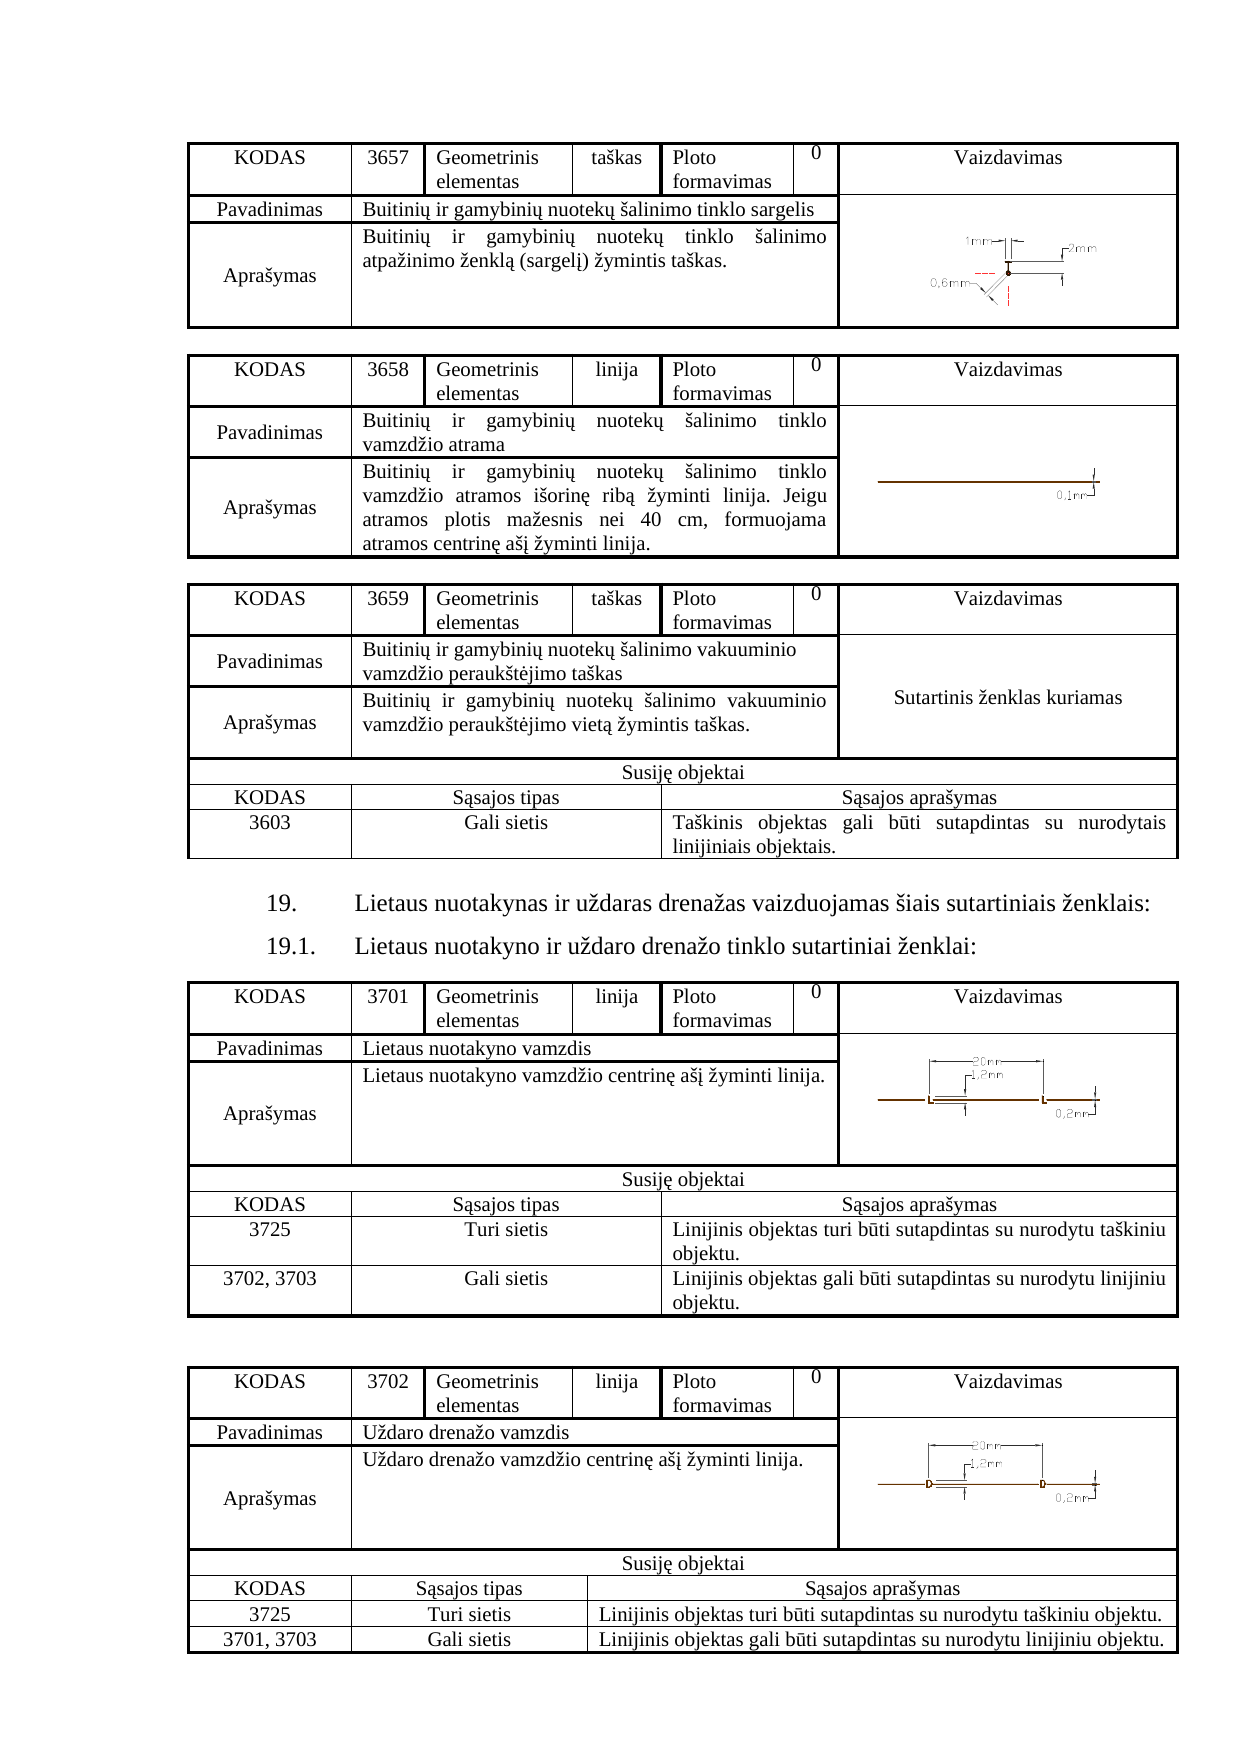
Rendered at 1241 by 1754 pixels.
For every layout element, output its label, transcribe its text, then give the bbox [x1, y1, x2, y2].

table_header Ploto formavimas [663, 1369, 793, 1417]
table_cell Taškinis objektas gali būti sutapdintas su nurodytais linijiniais objektais. [662, 810, 1176, 858]
table_cell Sąsajos aprašymas [662, 1192, 1176, 1216]
table_header Ploto formavimas [663, 145, 793, 193]
table_header Geometrinis elementas [426, 145, 572, 193]
table_cell Sutartinis ženklas kuriamas [840, 635, 1176, 757]
table_cell Buitinių ir gamybinių nuotekų šalinimo tinklo vamzdžio atrama [352, 408, 837, 456]
table_cell [840, 195, 1176, 326]
table_header linija [573, 357, 659, 405]
table_cell Lietaus nuotakyno vamzdžio centrinę ašį žyminti linija. [352, 1063, 837, 1164]
table_header Vaizdavimas [840, 586, 1176, 634]
table_cell Linijinis objektas gali būti sutapdintas su nurodytu linijiniu objektu. [662, 1266, 1176, 1314]
table_header linija [573, 1369, 659, 1417]
table_cell Sąsajos tipas [352, 1192, 661, 1216]
table_header Vaizdavimas [840, 1369, 1176, 1417]
table_cell Aprašymas [190, 1447, 351, 1548]
table_cell Turi sietis [352, 1217, 661, 1265]
table_cell Sąsajos tipas [352, 785, 661, 809]
table_cell Aprašymas [190, 459, 351, 555]
table_header KODAS [190, 357, 351, 405]
table_cell Susiję objektai [190, 1551, 1176, 1575]
table_header KODAS [190, 145, 351, 193]
table_header taškas [573, 586, 659, 634]
table_cell KODAS [190, 1576, 351, 1600]
table_cell Pavadinimas [190, 1036, 351, 1060]
table_cell Gali sietis [352, 1627, 587, 1651]
table_cell Buitinių ir gamybinių nuotekų šalinimo tinklo vamzdžio atramos išorinę ribą žyminti linija. Jeigu atramos plotis mažesnis nei 40 cm, formuojama atramos centrinę ašį žyminti linija. [352, 459, 837, 555]
table_cell Lietaus nuotakyno vamzdis [352, 1036, 837, 1060]
table_header taškas [573, 145, 659, 193]
table_cell 3725 [190, 1601, 351, 1626]
table_cell Uždaro drenažo vamzdžio centrinę ašį žyminti linija. [352, 1447, 837, 1548]
table_header  [794, 586, 837, 634]
table_cell 3725 [190, 1217, 351, 1265]
table_cell Pavadinimas [190, 637, 351, 685]
table_header Vaizdavimas [840, 145, 1176, 193]
table_cell Susiję objektai [190, 760, 1176, 784]
table_cell Sąsajos aprašymas [588, 1576, 1176, 1600]
table_cell Uždaro drenažo vamzdis [352, 1420, 837, 1444]
table_header linija [573, 984, 659, 1032]
table_cell Turi sietis [352, 1601, 587, 1626]
table_header KODAS [190, 1369, 351, 1417]
table_cell Pavadinimas [190, 1420, 351, 1444]
table_cell Linijinis objektas gali būti sutapdintas su nurodytu linijiniu objektu. [588, 1627, 1176, 1651]
table_cell Pavadinimas [190, 197, 351, 221]
table_cell Buitinių ir gamybinių nuotekų šalinimo vakuuminio vamzdžio peraukštėjimo taškas [352, 637, 837, 685]
table_cell Linijinis objektas turi būti sutapdintas su nurodytu taškiniu objektu. [662, 1217, 1176, 1265]
table_cell Sąsajos aprašymas [662, 785, 1176, 809]
table_cell [840, 1418, 1176, 1548]
table_header Geometrinis elementas [426, 586, 572, 634]
table_header Ploto formavimas [663, 984, 793, 1032]
table_header  [794, 357, 837, 405]
table_cell Linijinis objektas turi būti sutapdintas su nurodytu taškiniu objektu. [588, 1601, 1176, 1626]
table_header 3702 [352, 1369, 423, 1417]
table_cell [840, 406, 1176, 555]
table_cell Pavadinimas [190, 408, 351, 456]
table_header  [794, 145, 837, 193]
table_header Vaizdavimas [840, 984, 1176, 1032]
table_cell Aprašymas [190, 224, 351, 326]
table_cell 3603 [190, 810, 351, 858]
text 19.1. Lietaus nuotakyno ir uždaro drenažo tinklo sutartiniai ženklai: [177, 931, 1181, 960]
table_header  [794, 984, 837, 1032]
table_cell 3701, 3703 [190, 1627, 351, 1651]
table_cell Sąsajos tipas [352, 1576, 587, 1600]
table_cell Buitinių ir gamybinių nuotekų šalinimo vakuuminio vamzdžio peraukštėjimo vietą žymintis taškas. [352, 688, 837, 757]
table_header Ploto formavimas [663, 586, 793, 634]
table_header 3657 [352, 145, 423, 193]
table_header Vaizdavimas [840, 357, 1176, 405]
text 19. Lietaus nuotakynas ir uždaras drenažas vaizduojamas šiais sutartiniais ženklais: [177, 888, 1181, 917]
table_header KODAS [190, 586, 351, 634]
table_header Ploto formavimas [663, 357, 793, 405]
table_cell Buitinių ir gamybinių nuotekų tinklo šalinimo atpažinimo ženklą (sargelį) žymintis taškas. [352, 224, 837, 326]
table_header KODAS [190, 984, 351, 1032]
table_cell Aprašymas [190, 1063, 351, 1164]
table_cell Gali sietis [352, 1266, 661, 1314]
table_cell KODAS [190, 785, 351, 809]
table_cell Gali sietis [352, 810, 661, 858]
table_cell KODAS [190, 1192, 351, 1216]
table_cell Buitinių ir gamybinių nuotekų šalinimo tinklo sargelis [352, 197, 837, 221]
table_header  [794, 1369, 837, 1417]
table_cell Aprašymas [190, 688, 351, 757]
table_header Geometrinis elementas [426, 357, 572, 405]
table_header Geometrinis elementas [426, 984, 572, 1032]
table_header 3701 [352, 984, 423, 1032]
table_cell [840, 1034, 1176, 1164]
table_cell 3702, 3703 [190, 1266, 351, 1314]
table_cell Susiję objektai [190, 1167, 1176, 1191]
table_header 3659 [352, 586, 423, 634]
table_header 3658 [352, 357, 423, 405]
table_header Geometrinis elementas [426, 1369, 572, 1417]
